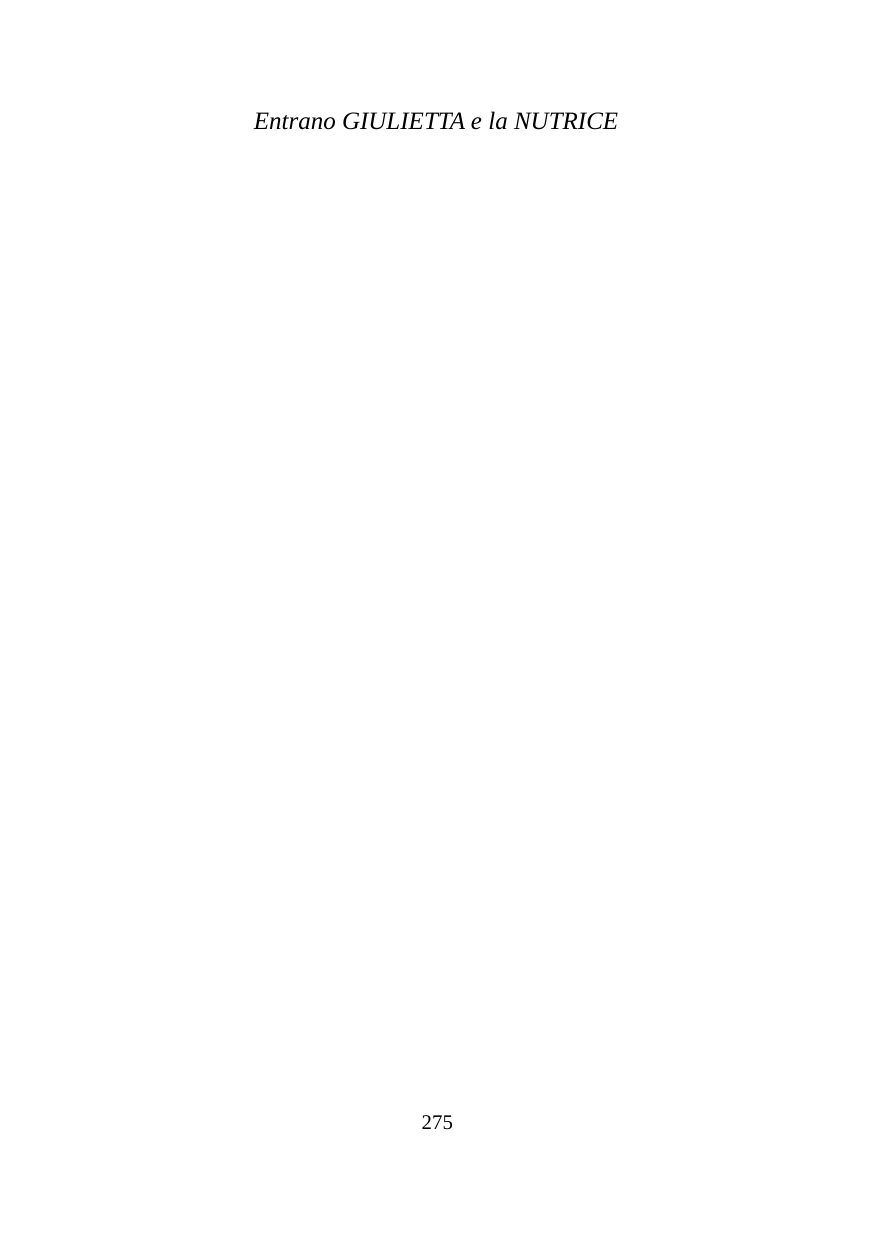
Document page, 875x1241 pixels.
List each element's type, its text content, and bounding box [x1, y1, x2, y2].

table_cell Entrano GIULIETTA e la NUTRICE [106, 106, 768, 164]
